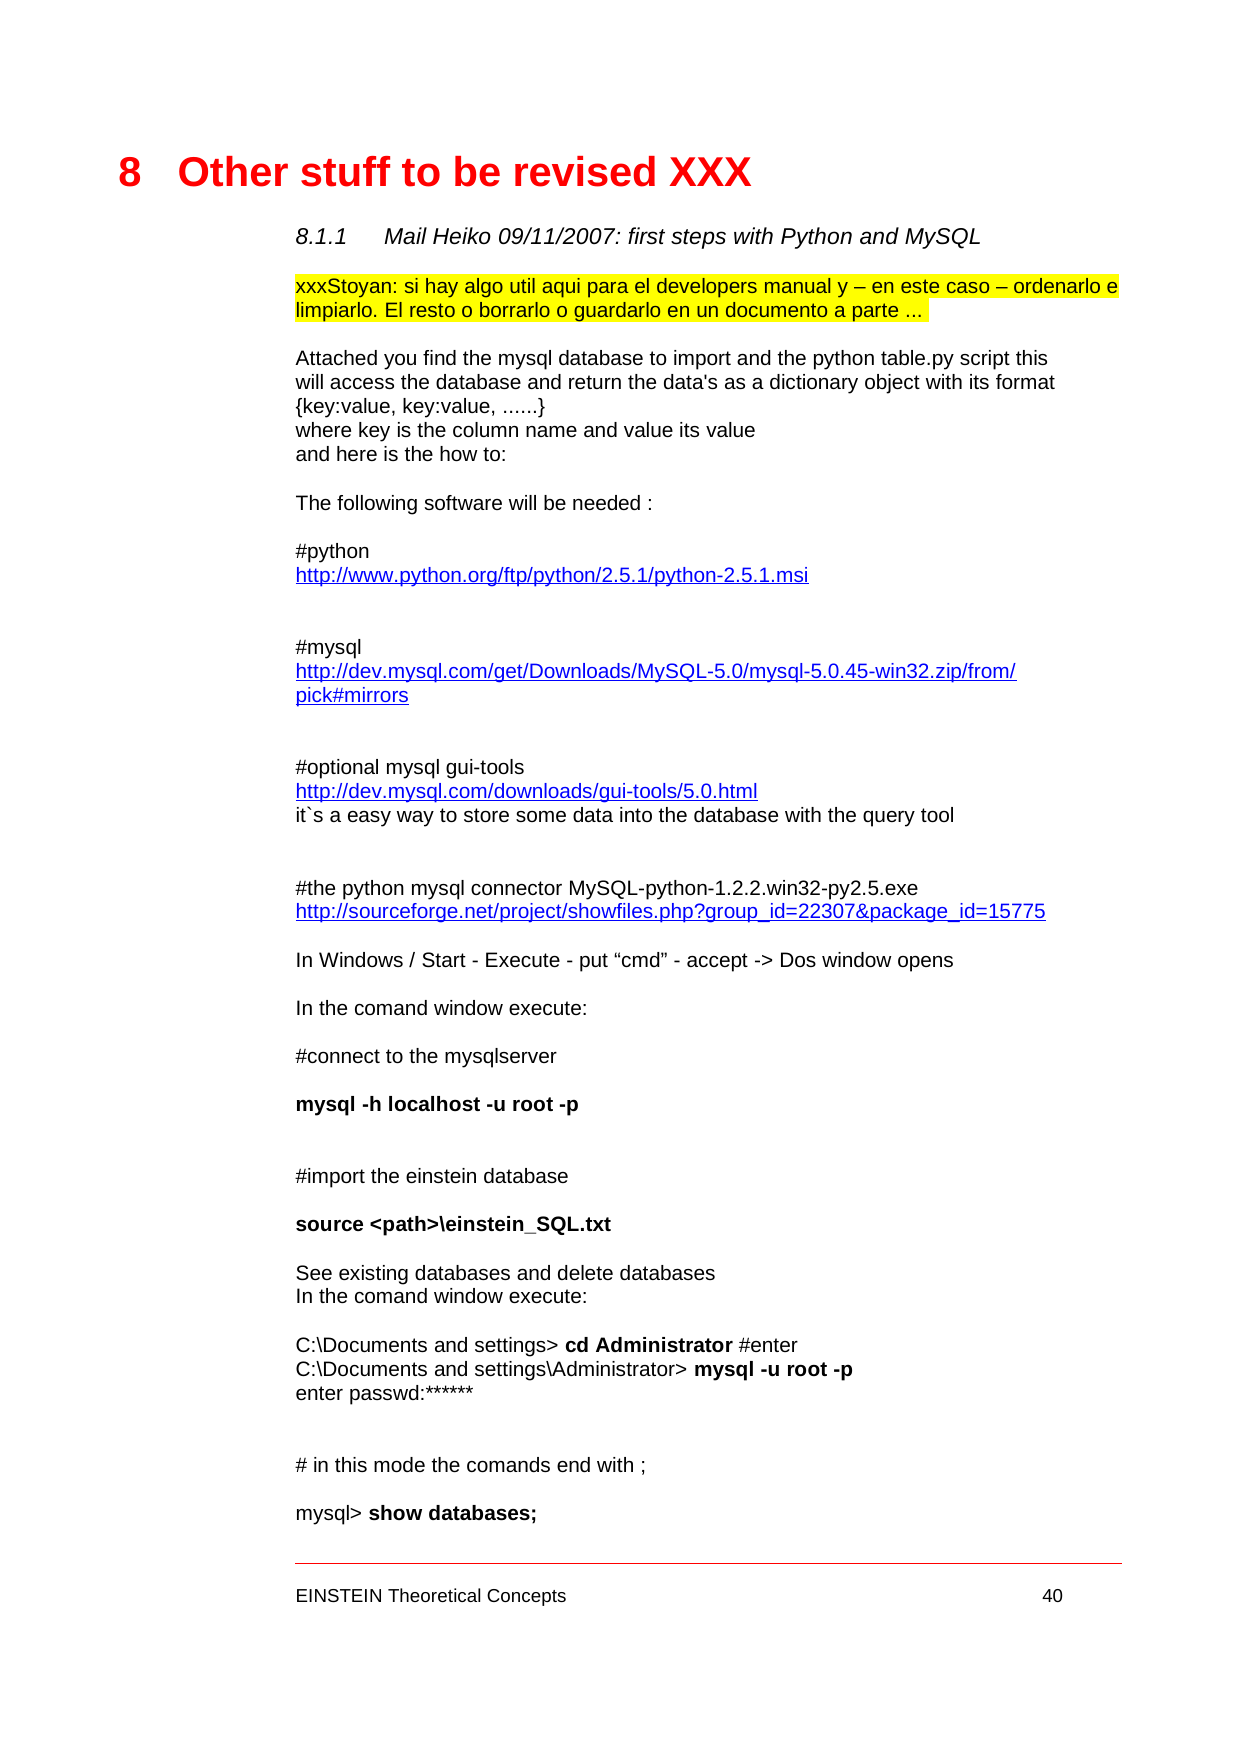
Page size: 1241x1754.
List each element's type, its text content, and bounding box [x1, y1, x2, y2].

text mysql> show databases; [295, 1501, 1122, 1525]
text In the comand window execute: [295, 1284, 1122, 1308]
subtitle Mail Heiko 09/11/2007: first steps with Python and MySQL [295, 223, 1122, 250]
text xxxStoyan: si hay algo util aqui para el developers manual y – en este caso – ordenarlo e limpiarlo. El resto o borrarlo o guardarlo en un documento a parte ... [295, 250, 1122, 322]
text # in this mode the comands end with ; [295, 1453, 1122, 1477]
text C:\Documents and settings\Administrator> mysql -u root -p [295, 1357, 1122, 1381]
text In the comand window execute: [295, 996, 1122, 1020]
subtitle Other stuff to be revised XXX [118, 148, 1122, 196]
text Attached you find the mysql database to import and the python table.py script this will access the database and return the data's as a dictionary object with its format {key:value, key:value, ......} where key is the column name and value its value and here is the how to: The following software will be needed : #python http://www.python.org/ftp/python/2.5.1/python-2.5.1.msi #mysql http://dev.mysql.com/get/Downloads/MySQL-5.0/mysql-5.0.45-win32.zip/from/pick#mirrors #optional mysql gui-tools http://dev.mysql.com/downloads/gui-tools/5.0.html it`s a easy way to store some data into the database with the query tool #the python mysql connector MySQL-python-1.2.2.win32-py2.5.exe http://sourceforge.net/project/showfiles.php?group_id=22307&package_id=15775 In Windows / Start - Execute - put “cmd” - accept -> Dos window opens [295, 346, 1122, 972]
text C:\Documents and settings> cd Administrator #enter [295, 1333, 1122, 1357]
text #connect to the mysqlserver mysql -h localhost -u root -p #import the einstein database source <path>\einstein_SQL.txt See existing databases and delete databases [295, 1020, 1122, 1284]
text enter passwd:****** [295, 1381, 1122, 1405]
